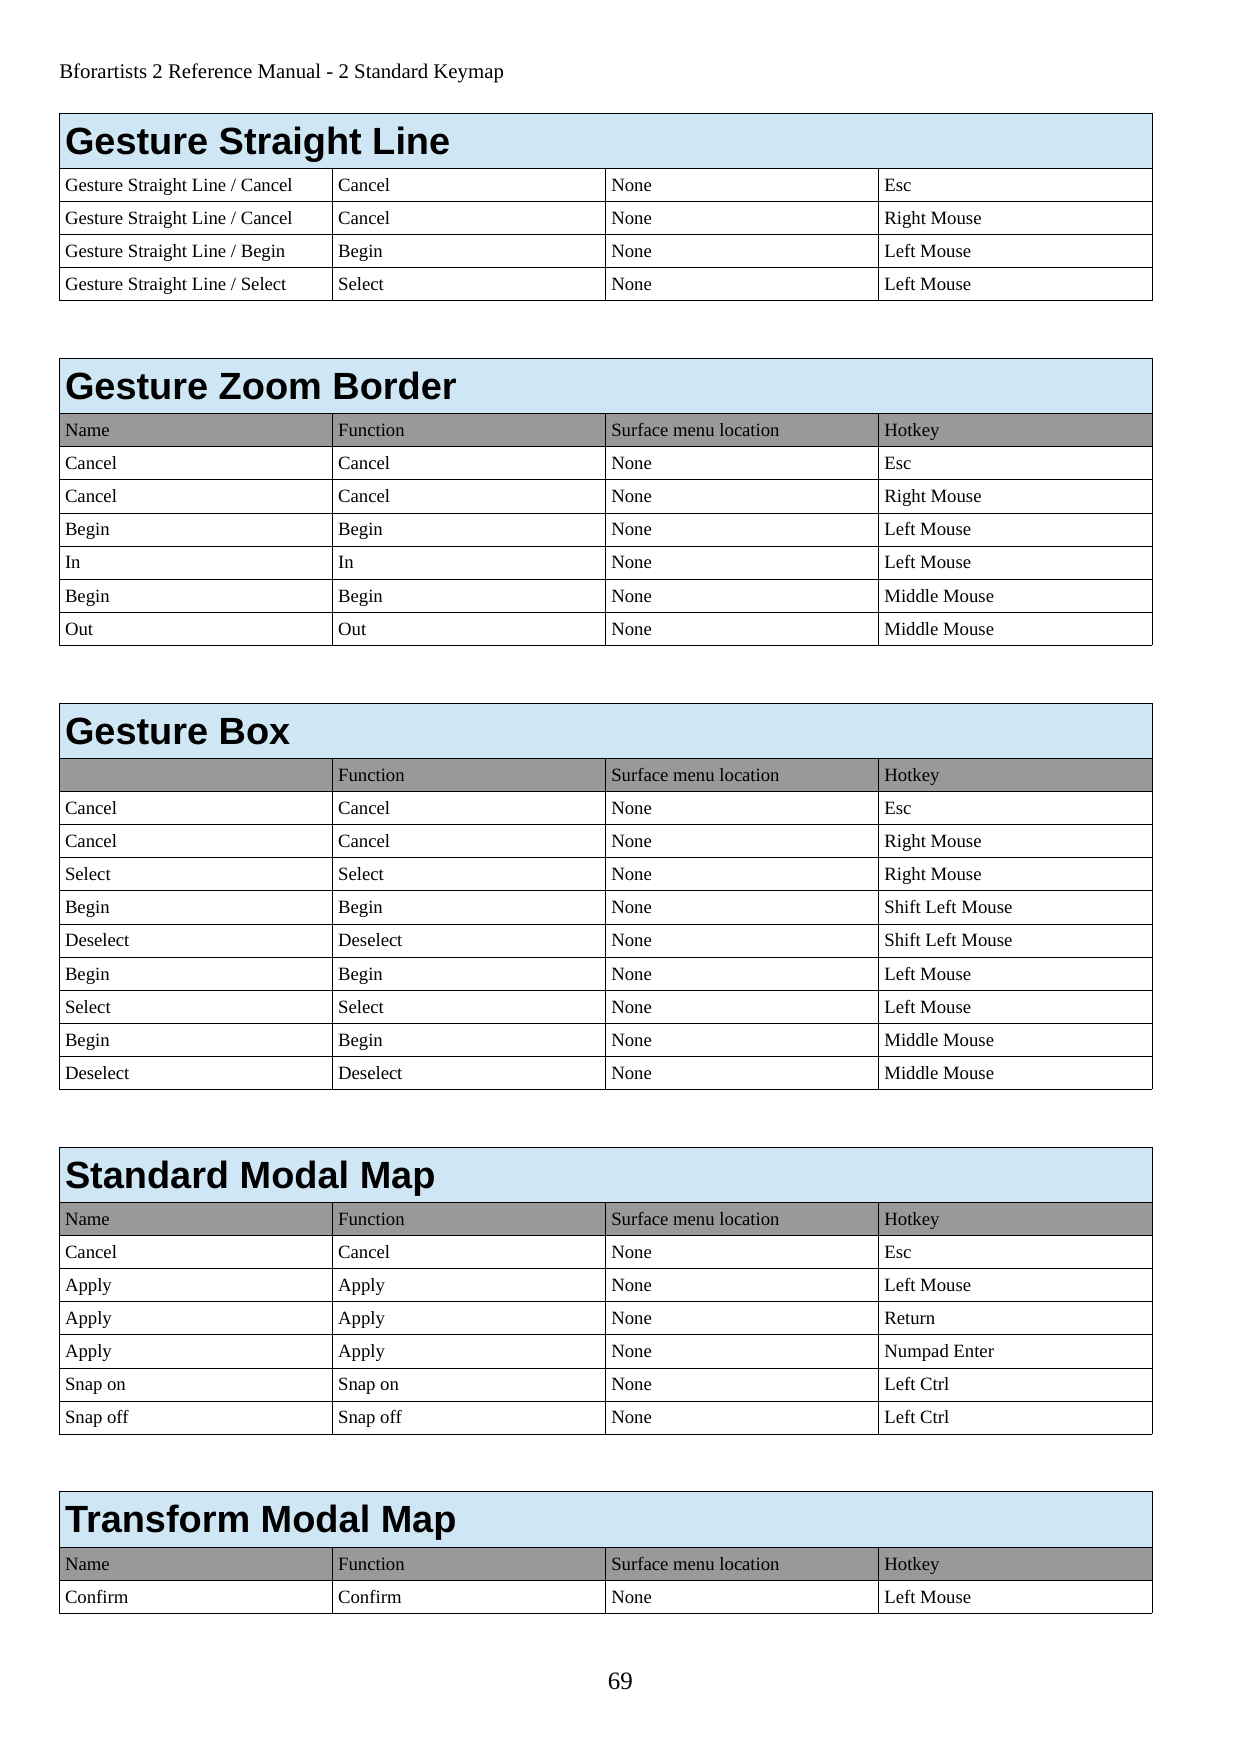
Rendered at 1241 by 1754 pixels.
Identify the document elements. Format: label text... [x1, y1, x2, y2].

table_cell Cancel [60, 480, 332, 512]
table_cell Gesture Straight Line / Cancel [60, 169, 332, 201]
table_cell Deselect [333, 925, 605, 957]
table_cell Deselect [60, 1057, 332, 1089]
table_cell None [606, 235, 878, 267]
table_cell Numpad Enter [879, 1335, 1152, 1367]
table_cell [60, 759, 332, 791]
table_cell Left Ctrl [879, 1369, 1152, 1401]
table_cell None [606, 958, 878, 990]
table_cell Begin [333, 514, 605, 546]
table_cell None [606, 480, 878, 512]
table_cell Out [60, 613, 332, 645]
table_cell Hotkey [879, 1548, 1152, 1580]
table_cell None [606, 514, 878, 546]
table_cell None [606, 547, 878, 579]
table_cell None [606, 792, 878, 824]
table_cell Shift Left Mouse [879, 925, 1152, 957]
table_cell Gesture Straight Line / Cancel [60, 202, 332, 234]
table_cell Cancel [333, 447, 605, 479]
table_cell Esc [879, 169, 1152, 201]
table_cell Cancel [333, 792, 605, 824]
table_cell None [606, 1057, 878, 1089]
table_cell None [606, 1269, 878, 1301]
table_cell Begin [60, 958, 332, 990]
table_cell None [606, 268, 878, 300]
table_cell Middle Mouse [879, 1024, 1152, 1056]
table_cell Apply [60, 1269, 332, 1301]
table_cell Select [333, 858, 605, 890]
table_cell Surface menu location [606, 1548, 878, 1580]
table_cell None [606, 169, 878, 201]
table_cell Surface menu location [606, 759, 878, 791]
table_cell Cancel [60, 1236, 332, 1268]
table_cell Cancel [60, 792, 332, 824]
table_cell None [606, 447, 878, 479]
table_header Standard Modal Map [60, 1148, 1152, 1202]
table_cell Cancel [333, 480, 605, 512]
table_cell Begin [60, 891, 332, 923]
table_cell Left Mouse [879, 268, 1152, 300]
table_cell Cancel [60, 447, 332, 479]
table_cell Select [333, 268, 605, 300]
table_cell Gesture Straight Line / Begin [60, 235, 332, 267]
table_cell Begin [333, 580, 605, 612]
table_cell Middle Mouse [879, 580, 1152, 612]
table_cell None [606, 891, 878, 923]
table_cell None [606, 580, 878, 612]
table_cell Right Mouse [879, 825, 1152, 857]
table_cell Right Mouse [879, 858, 1152, 890]
table_header Transform Modal Map [60, 1492, 1152, 1547]
table_cell Hotkey [879, 1203, 1152, 1235]
table_cell Left Mouse [879, 991, 1152, 1023]
table_cell Begin [333, 891, 605, 923]
table_cell Shift Left Mouse [879, 891, 1152, 923]
table_cell Name [60, 414, 332, 446]
table_cell Select [333, 991, 605, 1023]
table_cell Snap on [60, 1369, 332, 1401]
table_cell Right Mouse [879, 202, 1152, 234]
table_cell Deselect [60, 925, 332, 957]
table_cell Apply [60, 1335, 332, 1367]
table_cell Apply [60, 1302, 332, 1334]
table_cell Left Mouse [879, 514, 1152, 546]
table_cell Left Mouse [879, 958, 1152, 990]
table_cell Begin [60, 514, 332, 546]
table_cell Surface menu location [606, 1203, 878, 1235]
table_cell Confirm [333, 1581, 605, 1613]
table_cell In [333, 547, 605, 579]
table_cell Out [333, 613, 605, 645]
table_cell Function [333, 414, 605, 446]
table_cell Select [60, 858, 332, 890]
table_cell Apply [333, 1335, 605, 1367]
table_cell Function [333, 1203, 605, 1235]
table_cell None [606, 858, 878, 890]
table_cell Apply [333, 1302, 605, 1334]
table_cell Snap off [333, 1402, 605, 1434]
table_cell None [606, 825, 878, 857]
table_cell Cancel [333, 1236, 605, 1268]
table_cell Left Mouse [879, 547, 1152, 579]
table_cell None [606, 202, 878, 234]
table_cell Apply [333, 1269, 605, 1301]
table_cell Left Ctrl [879, 1402, 1152, 1434]
table_cell Esc [879, 792, 1152, 824]
table_header Gesture Zoom Border [60, 359, 1152, 413]
table_cell Esc [879, 1236, 1152, 1268]
table_cell Cancel [60, 825, 332, 857]
table_cell None [606, 1302, 878, 1334]
table_cell None [606, 1024, 878, 1056]
table_cell In [60, 547, 332, 579]
table_cell Function [333, 1548, 605, 1580]
table_cell Middle Mouse [879, 1057, 1152, 1089]
table_cell Begin [60, 1024, 332, 1056]
table_cell Esc [879, 447, 1152, 479]
table_cell Deselect [333, 1057, 605, 1089]
table_cell Cancel [333, 825, 605, 857]
table_cell None [606, 925, 878, 957]
table_cell None [606, 1369, 878, 1401]
table_cell Left Mouse [879, 1581, 1152, 1613]
table_cell Begin [333, 958, 605, 990]
table_header Gesture Straight Line [60, 114, 1152, 168]
table_cell Cancel [333, 169, 605, 201]
table_cell None [606, 1581, 878, 1613]
table_cell Right Mouse [879, 480, 1152, 512]
table_cell None [606, 1335, 878, 1367]
table_cell Begin [333, 1024, 605, 1056]
table_cell Function [333, 759, 605, 791]
table_cell Confirm [60, 1581, 332, 1613]
table_cell Left Mouse [879, 235, 1152, 267]
table_cell Middle Mouse [879, 613, 1152, 645]
table_cell Name [60, 1203, 332, 1235]
table_cell Hotkey [879, 759, 1152, 791]
table_cell Name [60, 1548, 332, 1580]
table_cell None [606, 613, 878, 645]
table_cell None [606, 1402, 878, 1434]
table_cell Return [879, 1302, 1152, 1334]
table_cell Snap on [333, 1369, 605, 1401]
table_header Gesture Box [60, 704, 1152, 758]
table_cell Cancel [333, 202, 605, 234]
table_cell Hotkey [879, 414, 1152, 446]
table_cell None [606, 1236, 878, 1268]
table_cell Surface menu location [606, 414, 878, 446]
table_cell None [606, 991, 878, 1023]
table_cell Left Mouse [879, 1269, 1152, 1301]
table_cell Begin [60, 580, 332, 612]
table_cell Gesture Straight Line / Select [60, 268, 332, 300]
table_cell Select [60, 991, 332, 1023]
table_cell Begin [333, 235, 605, 267]
table_cell Snap off [60, 1402, 332, 1434]
